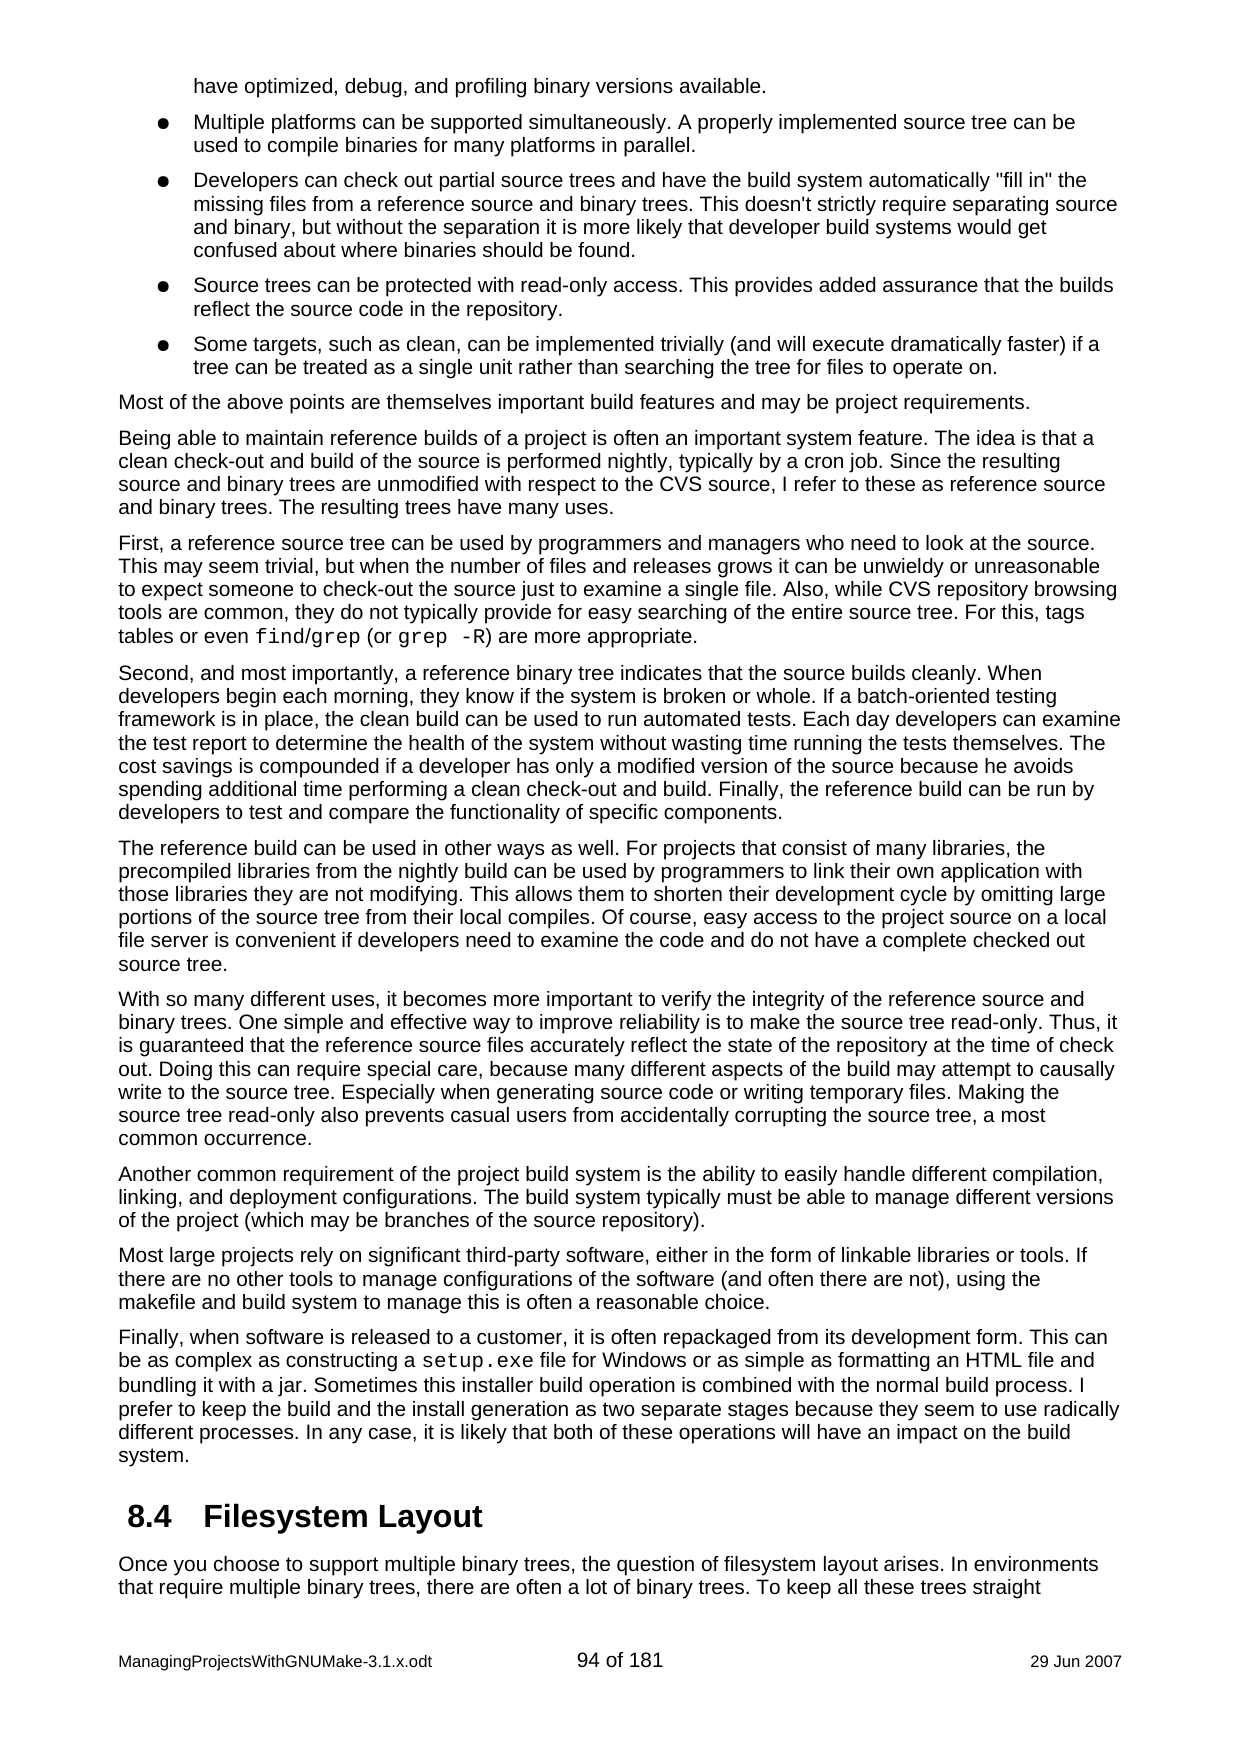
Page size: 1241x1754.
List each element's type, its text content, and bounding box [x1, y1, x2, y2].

list Multiple platforms can be supported simultaneously. A properly implemented source tree can be used to compile binaries for many platforms in parallel. [156, 110, 1122, 157]
list have optimized, debug, and profiling binary versions available. [156, 75, 1122, 98]
list Source trees can be protected with read-only access. This provides added assurance that the builds reflect the source code in the repository. [156, 274, 1122, 320]
text Another common requirement of the project build system is the ability to easily handle different compilation, linking, and deployment configurations. The build system typically must be able to manage different versions of the project (which may be branches of the source repository). [118, 1162, 1122, 1232]
text Most of the above points are themselves important build features and may be project requirements. [118, 391, 1122, 414]
list Some targets, such as clean, can be implemented trivially (and will execute dramatically faster) if a tree can be treated as a single unit rather than searching the tree for files to operate on. [156, 332, 1122, 379]
text Being able to maintain reference builds of a project is often an important system feature. The idea is that a clean check-out and build of the source is performed nightly, typically by a cron job. Since the resulting source and binary trees are unmodified with respect to the CVS source, I refer to these as reference source and binary trees. The resulting trees have many uses. [118, 426, 1122, 519]
text Finally, when software is released to a customer, it is often repackaged from its development form. This can be as complex as constructing a setup.exe file for Windows or as simple as formatting an HTML file and bundling it with a jar. Sometimes this installer build operation is combined with the normal build process. I prefer to keep the build and the install generation as two separate stages because they seem to use radically different processes. In any case, it is likely that both of these operations will have an impact on the build system. [118, 1326, 1122, 1467]
text First, a reference source tree can be used by programmers and managers who need to look at the source. This may seem trivial, but when the number of files and releases grows it can be unwieldy or unreasonable to expect someone to check-out the source just to examine a single file. Also, while CVS repository browsing tools are common, they do not typically provide for easy searching of the entire source tree. For this, tags tables or even find/grep (or grep -R) are more appropriate. [118, 531, 1122, 649]
text Second, and most importantly, a reference binary tree indicates that the source builds cleanly. When developers begin each morning, they know if the system is broken or whole. If a batch-oriented testing framework is in place, the clean build can be used to run automated tests. Each day developers can examine the test report to determine the health of the system without wasting time running the tests themselves. The cost savings is compounded if a developer has only a modified version of the source because he avoids spending additional time performing a clean check-out and build. Finally, the reference build can be run by developers to test and compare the functionality of specific components. [118, 661, 1122, 824]
text Once you choose to support multiple binary trees, the question of filesystem layout arises. In environments that require multiple binary trees, there are often a lot of binary trees. To keep all these trees straight [118, 1552, 1122, 1599]
text With so many different uses, it becomes more important to verify the integrity of the reference source and binary trees. One simple and effective way to improve reliability is to make the source tree read-only. Thus, it is guaranteed that the reference source files accurately reflect the state of the repository at the time of check out. Doing this can require special care, because many different aspects of the build may attempt to causally write to the source tree. Especially when generating source code or writing temporary files. Making the source tree read-only also prevents casual users from accidentally corrupting the source tree, a most common occurrence. [118, 987, 1122, 1150]
text Most large projects rely on significant third-party software, either in the form of linkable libraries or tools. If there are no other tools to manage configurations of the software (and often there are not), using the makefile and build system to manage this is often a reasonable choice. [118, 1244, 1122, 1314]
text The reference build can be used in other ways as well. For projects that consist of many libraries, the precompiled libraries from the nightly build can be used by programmers to link their own application with those libraries they are not modifying. This allows them to shorten their development cycle by omitting large portions of the source tree from their local compiles. Of course, easy access to the project source on a local file server is convenient if developers need to examine the code and do not have a complete checked out source tree. [118, 836, 1122, 975]
list Developers can check out partial source trees and have the build system automatically "fill in" the missing files from a reference source and binary trees. This doesn't strictly require separating source and binary, but without the separation it is more likely that developer build systems would get confused about where binaries should be found. [156, 169, 1122, 262]
subtitle Filesystem Layout [118, 1498, 1122, 1534]
